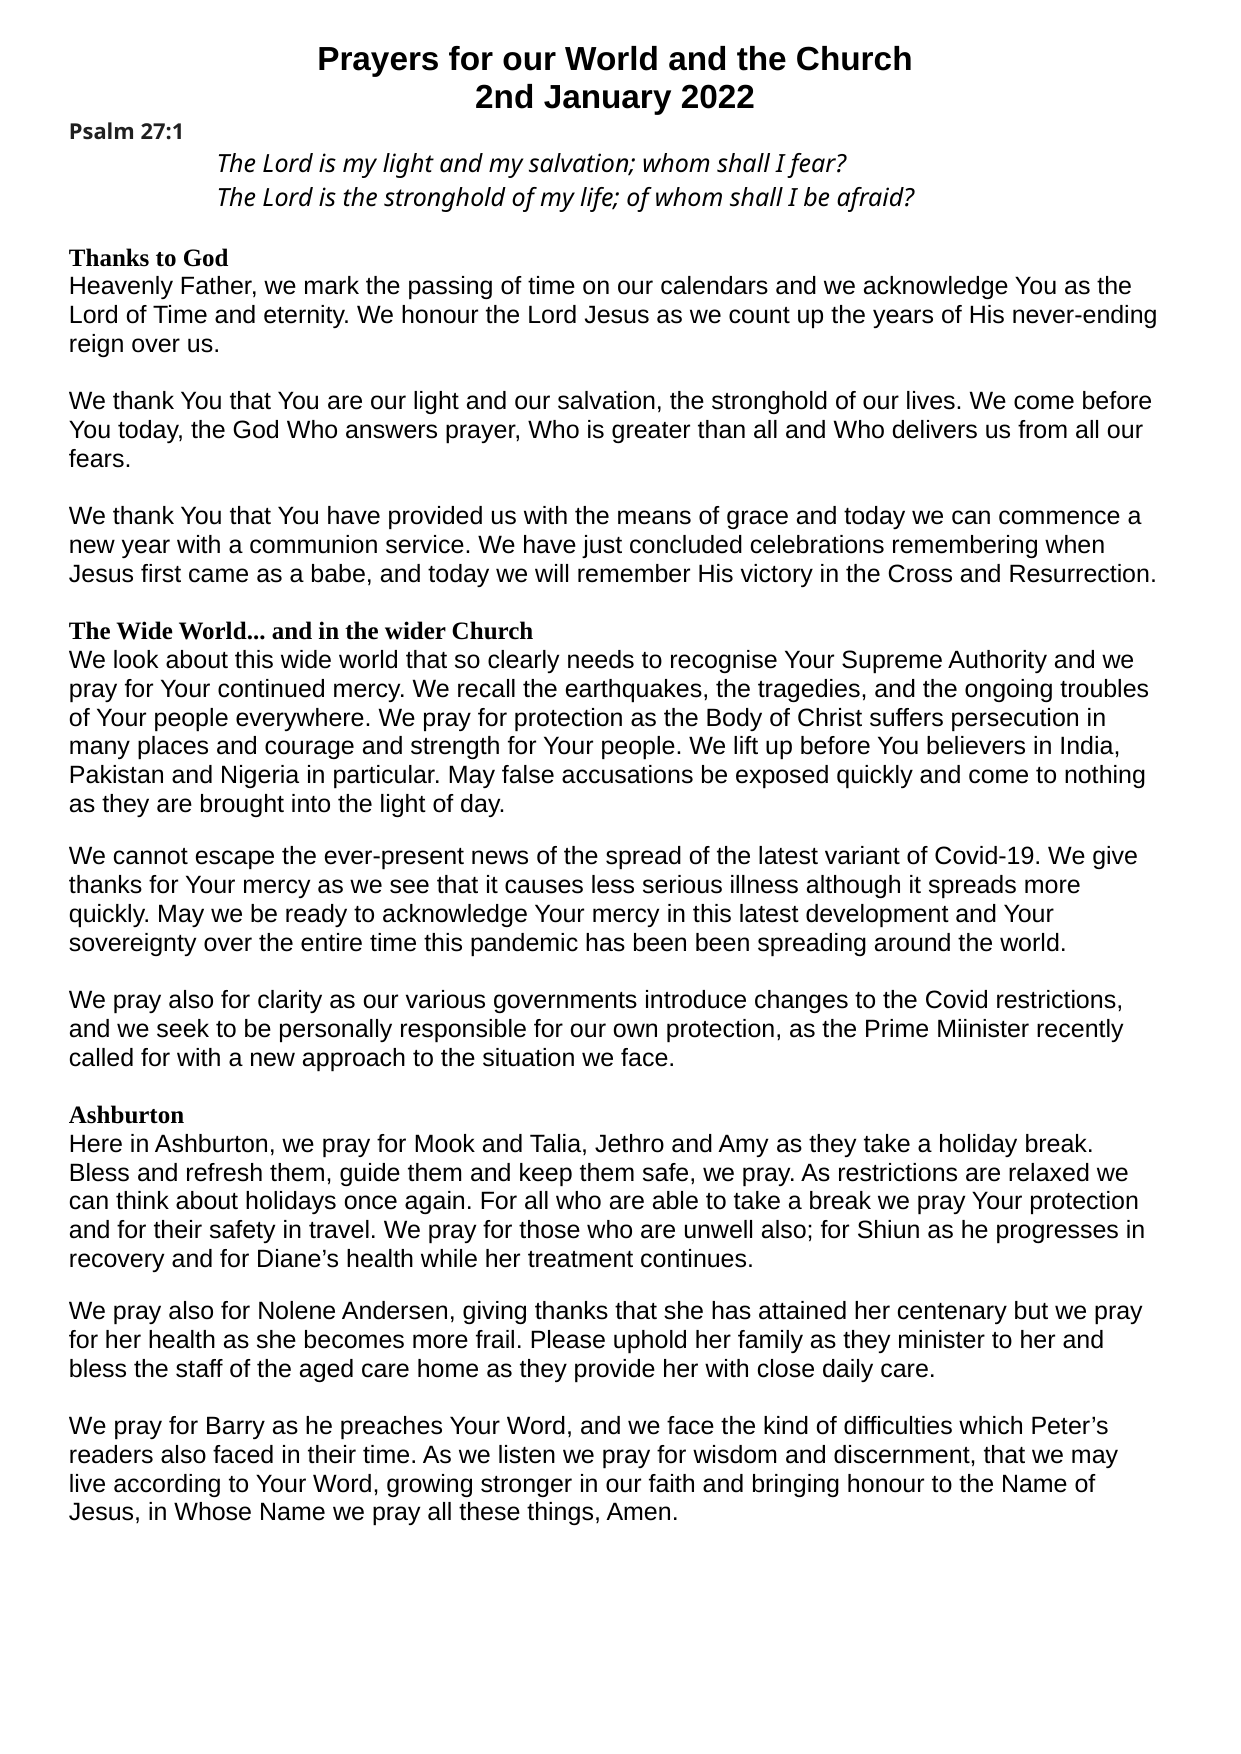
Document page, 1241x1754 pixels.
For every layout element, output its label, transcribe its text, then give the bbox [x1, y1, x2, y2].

text Heavenly Father, we mark the passing of time on our calendars and we acknowledge You as the Lord of Time and eternity. We honour the Lord Jesus as we count up the years of His never-ending reign over us. [69, 271, 1161, 358]
text Ashburton [69, 1100, 1161, 1129]
text 2nd January 2022 [69, 77, 1161, 116]
text We cannot escape the ever-present news of the spread of the latest variant of Covid-19. We give thanks for Your mercy as we see that it causes less serious illness although it spreads more quickly. May we be ready to acknowledge Your mercy in this latest development and Your sovereignty over the entire time this pandemic has been been spreading around the world. [69, 841, 1161, 956]
text We pray also for Nolene Andersen, giving thanks that she has attained her centenary but we pray for her health as she becomes more frail. Please uphold her family as they minister to her and bless the staff of the aged care home as they provide her with close daily care. [69, 1296, 1161, 1382]
text We pray also for clarity as our various governments introduce changes to the Covid restrictions, and we seek to be personally responsible for our own protection, as the Prime Miinister recently called for with a new approach to the situation we face. [69, 985, 1161, 1071]
text Thanks to God [69, 243, 1161, 271]
text Psalm 27:1 [69, 116, 1161, 146]
text The Lord is my light and my salvation; whom shall I fear? The Lord is the stronghold of my life; of whom shall I be afraid? [216, 146, 1161, 214]
text The Wide World... and in the wider Church [69, 616, 1161, 645]
text We pray for Barry as he preaches Your Word, and we face the kind of difficulties which Peter’s readers also faced in their time. As we listen we pray for wisdom and discernment, that we may live according to Your Word, growing stronger in our faith and bringing honour to the Name of Jesus, in Whose Name we pray all these things, Amen. [69, 1411, 1161, 1526]
text Prayers for our World and the Church [69, 39, 1161, 77]
text We look about this wide world that so clearly needs to recognise Your Supreme Authority and we pray for Your continued mercy. We recall the earthquakes, the tragedies, and the ongoing troubles of Your people everywhere. We pray for protection as the Body of Christ suffers persecution in many places and courage and strength for Your people. We lift up before You believers in India, Pakistan and Nigeria in particular. May false accusations be exposed quickly and come to nothing as they are brought into the light of day. [69, 645, 1161, 818]
text We thank You that You are our light and our salvation, the stronghold of our lives. We come before You today, the God Who answers prayer, Who is greater than all and Who delivers us from all our fears. [69, 386, 1161, 473]
text Here in Ashburton, we pray for Mook and Talia, Jethro and Amy as they take a holiday break. Bless and refresh them, guide them and keep them safe, we pray. As restrictions are relaxed we can think about holidays once again. For all who are able to take a break we pray Your protection and for their safety in travel. We pray for those who are unwell also; for Shiun as he progresses in recovery and for Diane’s health while her treatment continues. [69, 1129, 1161, 1272]
text We thank You that You have provided us with the means of grace and today we can commence a new year with a communion service. We have just concluded celebrations remembering when Jesus first came as a babe, and today we will remember His victory in the Cross and Resurrection. [69, 501, 1161, 588]
